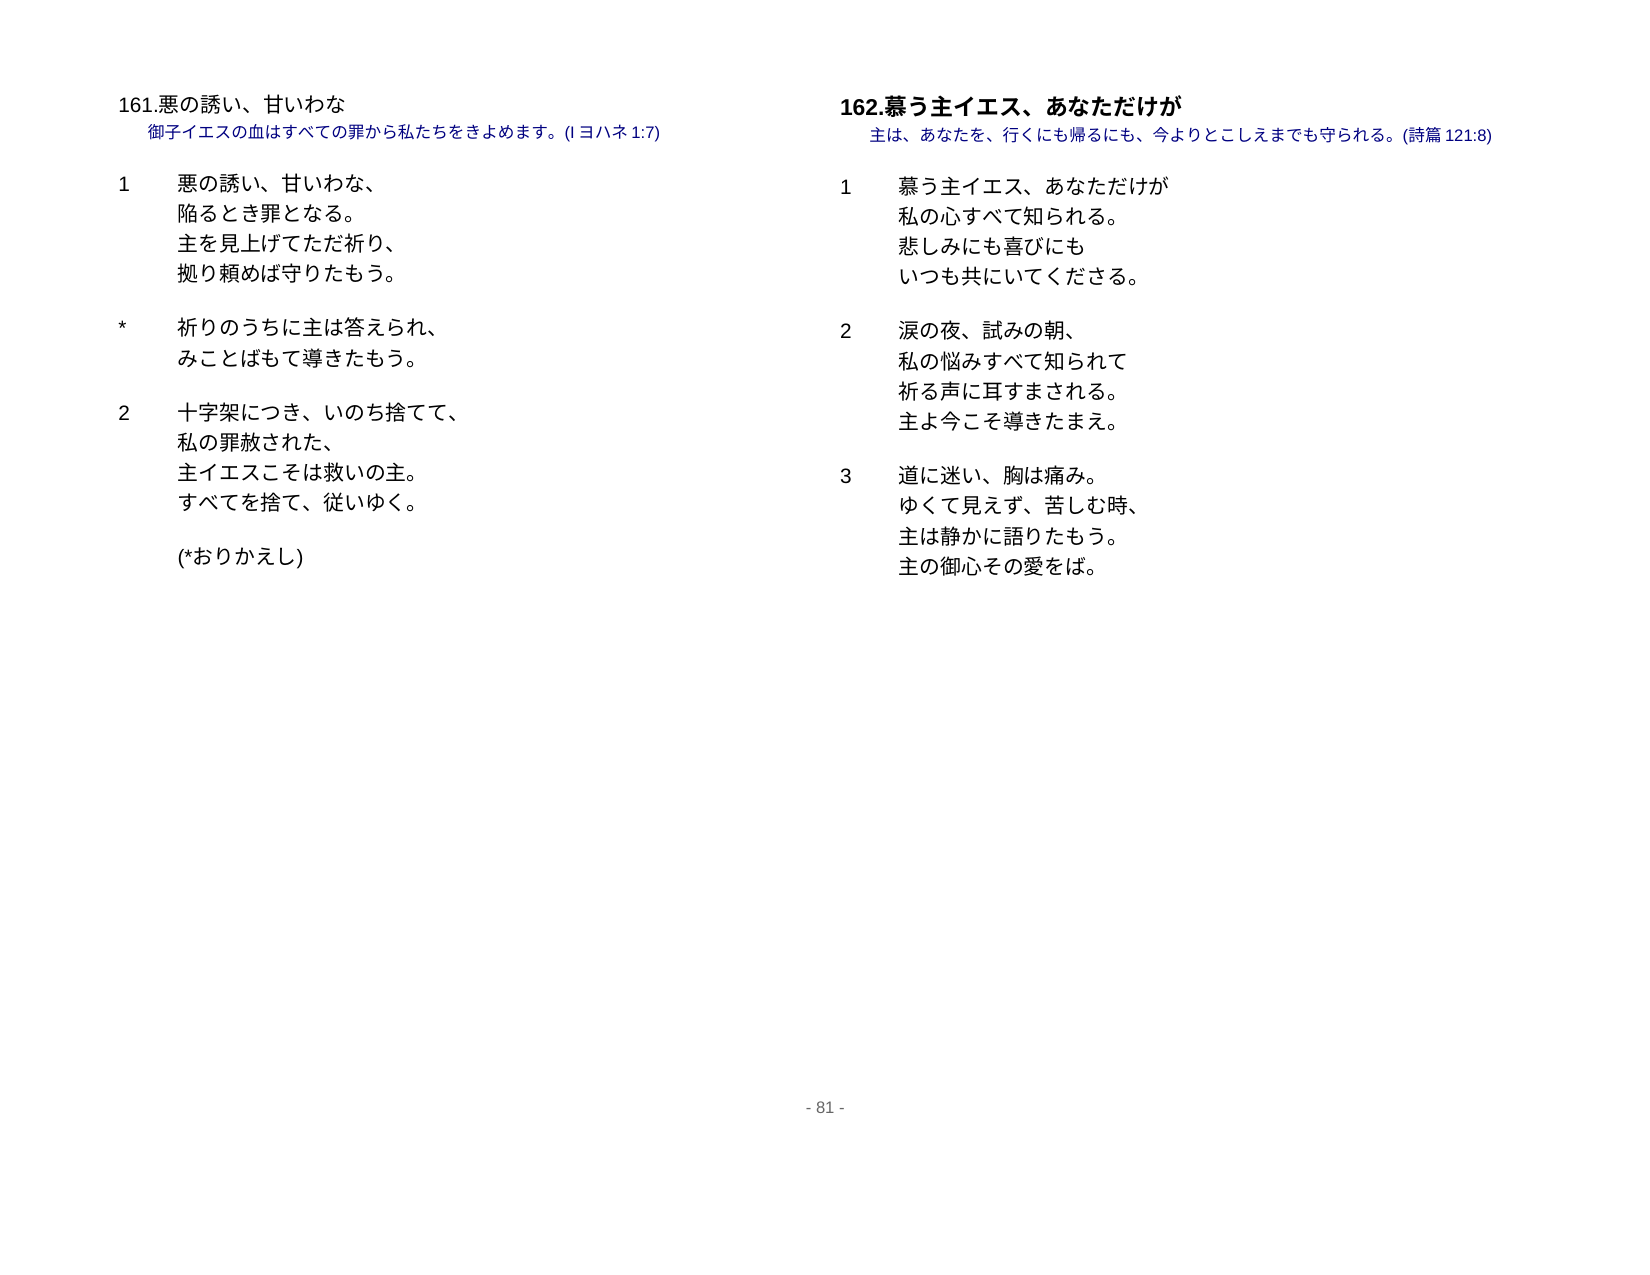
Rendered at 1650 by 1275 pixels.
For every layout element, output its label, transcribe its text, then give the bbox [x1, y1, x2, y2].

text すべてを捨て、従いゆく。 [118, 487, 810, 517]
text 御子イエスの血はすべての罪から私たちをきよめます。(Iヨハネ1:7) [148, 119, 810, 143]
text 主は静かに語りたもう。 [840, 520, 1532, 550]
text 主の御心その愛をば。 [840, 550, 1532, 580]
text * 祈りのうちに主は答えられ、 [118, 312, 810, 342]
text 主は、あなたを、行くにも帰るにも、今よりとこしえまでも守られる。(詩篇121:8) [869, 122, 1532, 146]
text 1 慕う主イエス、あなただけが [840, 170, 1532, 200]
text 1 悪の誘い、甘いわな、 [118, 167, 810, 197]
text ゆくて見えず、苦しむ時、 [840, 490, 1532, 520]
text 拠り頼めば守りたもう。 [118, 257, 810, 288]
text 祈る声に耳すまされる。 [840, 375, 1532, 405]
text 3 道に迷い、胸は痛み。 [840, 459, 1532, 490]
text 私の悩みすべて知られて [840, 345, 1532, 375]
text 陥るとき罪となる。 [118, 197, 810, 227]
text 主を見上げてただ祈り、 [118, 227, 810, 257]
text 161.悪の誘い、甘いわな [118, 88, 810, 119]
text 私の罪赦された、 [118, 426, 810, 456]
text 主イエスこそは救いの主。 [118, 456, 810, 487]
text みことばもて導きたもう。 [118, 342, 810, 372]
text いつも共にいてくださる。 [840, 261, 1532, 291]
title 162.慕う主イエス、あなただけが [840, 88, 1532, 122]
text (*おりかえし) [118, 541, 810, 571]
text 2 涙の夜、試みの朝、 [840, 315, 1532, 345]
text 私の心すべて知られる。 [840, 200, 1532, 230]
text 2 十字架につき、いのち捨てて、 [118, 396, 810, 426]
text 悲しみにも喜びにも [840, 230, 1532, 261]
text 主よ今こそ導きたまえ。 [840, 405, 1532, 436]
